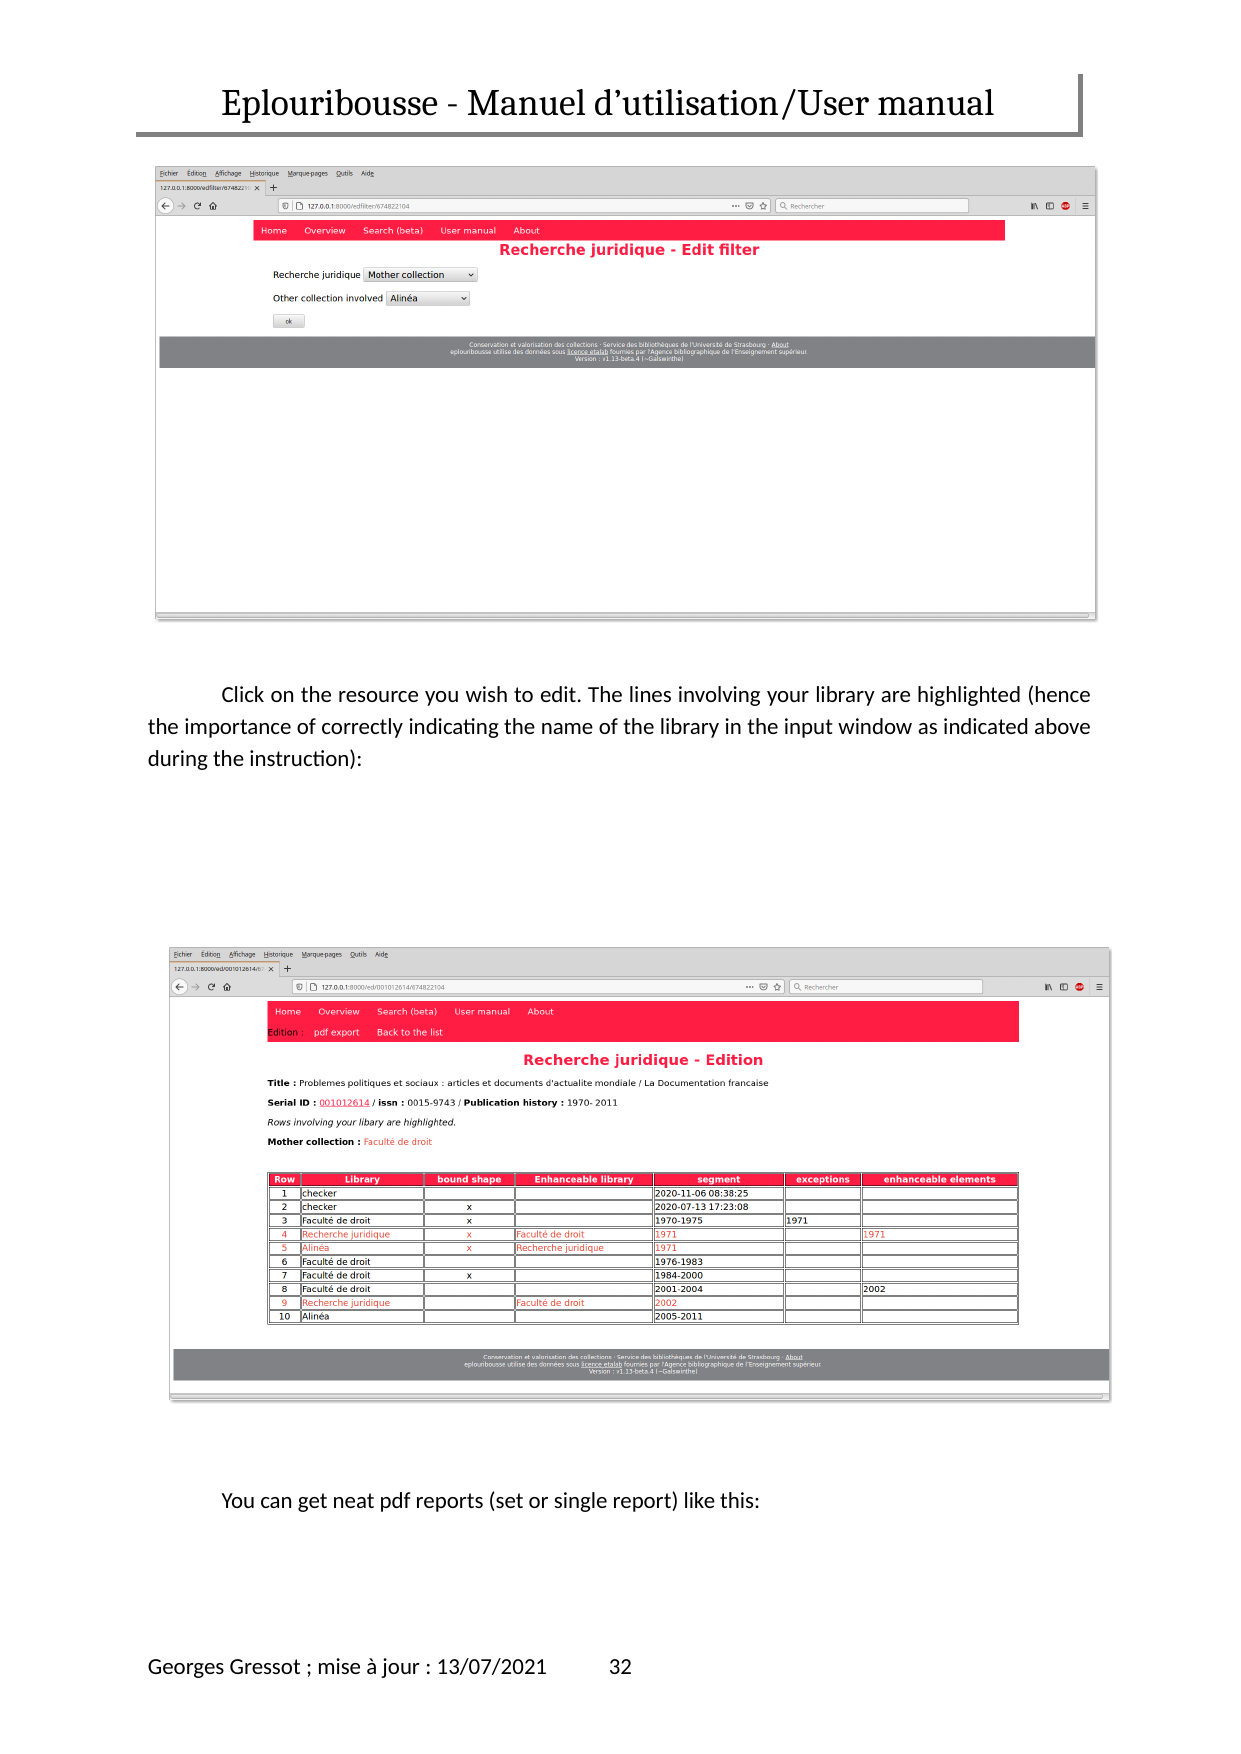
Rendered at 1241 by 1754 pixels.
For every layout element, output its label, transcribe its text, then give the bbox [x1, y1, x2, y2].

text Click on the resource you wish to edit. The lines involving your library are highlighted (hence the importance of correctly indicating the name of the library in the input window as indicated above during the instruction): [148, 680, 1093, 772]
text You can get neat pdf reports (set or single report) like this: [148, 1486, 1093, 1514]
picture [167, 945, 1113, 1404]
picture [153, 164, 1099, 623]
